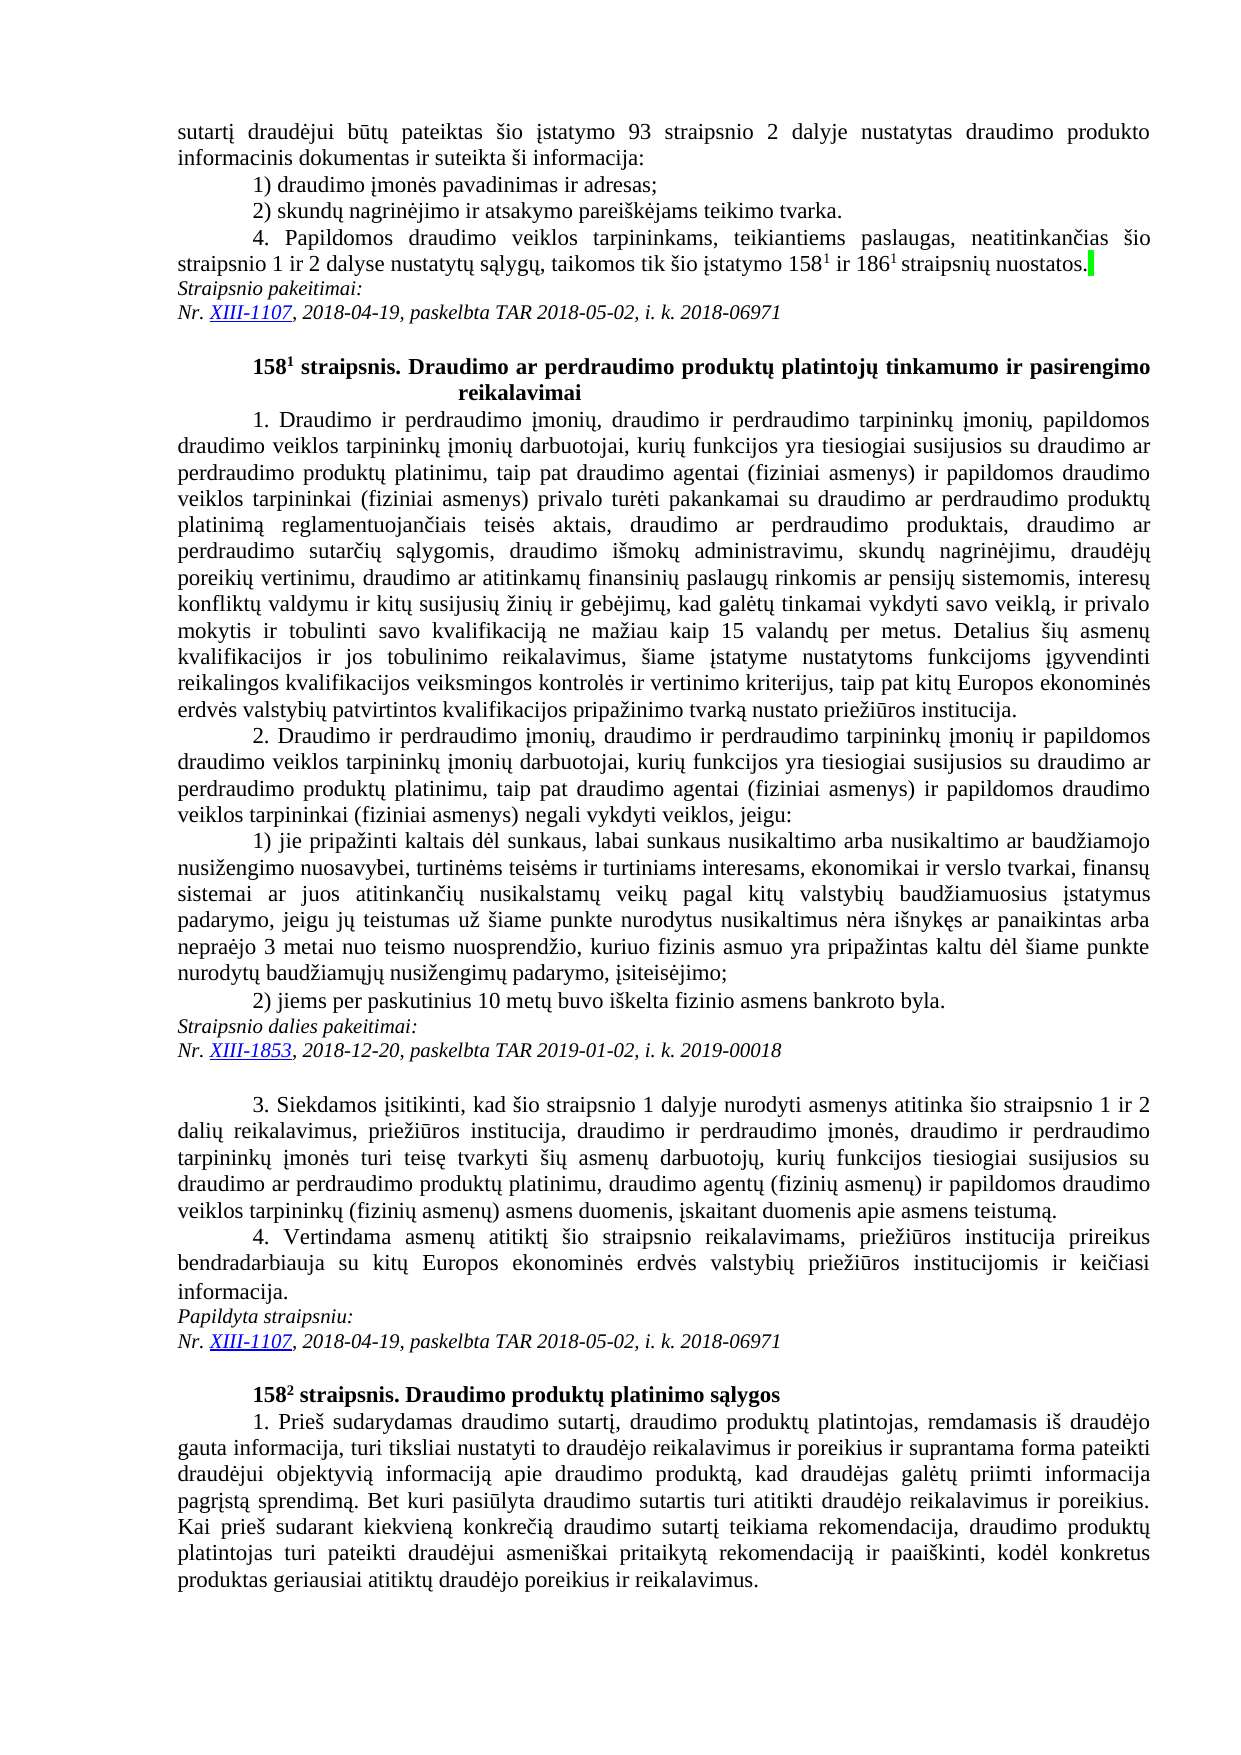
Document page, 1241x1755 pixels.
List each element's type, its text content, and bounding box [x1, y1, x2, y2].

text 1) jie pripažinti kaltais dėl sunkaus, labai sunkaus nusikaltimo arba nusikaltimo ar baudžiamojo nusižengimo nuosavybei, turtinėms teisėms ir turtiniams interesams, ekonomikai ir verslo tvarkai, finansų sistemai ar juos atitinkančių nusikalstamų veikų pagal kitų valstybių baudžiamuosius įstatymus padarymo, jeigu jų teistumas už šiame punkte nurodytus nusikaltimus nėra išnykęs ar panaikintas arba nepraėjo 3 metai nuo teismo nuosprendžio, kuriuo fizinis asmuo yra pripažintas kaltu dėl šiame punkte nurodytų baudžiamųjų nusižengimų padarymo, įsiteisėjimo; [177, 827, 1152, 986]
text Straipsnio pakeitimai: [177, 276, 1152, 300]
text 2) jiems per paskutinius 10 metų buvo iškelta fizinio asmens bankroto byla. [177, 986, 1152, 1014]
text 2. Draudimo ir perdraudimo įmonių, draudimo ir perdraudimo tarpininkų įmonių ir papildomos draudimo veiklos tarpininkų įmonių darbuotojai, kurių funkcijos yra tiesiogiai susijusios su draudimo ar perdraudimo produktų platinimu, taip pat draudimo agentai (fiziniai asmenys) ir papildomos draudimo veiklos tarpininkai (fiziniai asmenys) negali vykdyti veiklos, jeigu: [177, 722, 1152, 827]
text Straipsnio dalies pakeitimai: [177, 1014, 1152, 1038]
text Nr. XIII-1107, 2018-04-19, paskelbta TAR 2018-05-02, i. k. 2018-06971 [177, 1328, 1152, 1353]
text 1582 straipsnis. Draudimo produktų platinimo sąlygos [177, 1381, 1152, 1408]
text 1) draudimo įmonės pavadinimas ir adresas; [177, 171, 1152, 197]
text Papildyta straipsniu: [177, 1304, 1152, 1328]
text 1581 straipsnis. Draudimo ar perdraudimo produktų platintojų tinkamumo ir pasirengimo reikalavimai [252, 353, 1152, 406]
text 4. Vertindama asmenų atitiktį šio straipsnio reikalavimams, priežiūros institucija prireikus bendradarbiauja su kitų Europos ekonominės erdvės valstybių priežiūros institucijomis ir keičiasi informacija. [177, 1223, 1152, 1304]
text 1. Draudimo ir perdraudimo įmonių, draudimo ir perdraudimo tarpininkų įmonių, papildomos draudimo veiklos tarpininkų įmonių darbuotojai, kurių funkcijos yra tiesiogiai susijusios su draudimo ar perdraudimo produktų platinimu, taip pat draudimo agentai (fiziniai asmenys) ir papildomos draudimo veiklos tarpininkai (fiziniai asmenys) privalo turėti pakankamai su draudimo ar perdraudimo produktų platinimą reglamentuojančiais teisės aktais, draudimo ar perdraudimo produktais, draudimo ar perdraudimo sutarčių sąlygomis, draudimo išmokų administravimu, skundų nagrinėjimu, draudėjų poreikių vertinimu, draudimo ar atitinkamų finansinių paslaugų rinkomis ar pensijų sistemomis, interesų konfliktų valdymu ir kitų susijusių žinių ir gebėjimų, kad galėtų tinkamai vykdyti savo veiklą, ir privalo mokytis ir tobulinti savo kvalifikaciją ne mažiau kaip 15 valandų per metus. Detalius šių asmenų kvalifikacijos ir jos tobulinimo reikalavimus, šiame įstatyme nustatytoms funkcijoms įgyvendinti reikalingos kvalifikacijos veiksmingos kontrolės ir vertinimo kriterijus, taip pat kitų Europos ekonominės erdvės valstybių patvirtintos kvalifikacijos pripažinimo tvarką nustato priežiūros institucija. [177, 406, 1152, 722]
text 3. Siekdamos įsitikinti, kad šio straipsnio 1 dalyje nurodyti asmenys atitinka šio straipsnio 1 ir 2 dalių reikalavimus, priežiūros institucija, draudimo ir perdraudimo įmonės, draudimo ir perdraudimo tarpininkų įmonės turi teisę tvarkyti šių asmenų darbuotojų, kurių funkcijos tiesiogiai susijusios su draudimo ar perdraudimo produktų platinimu, draudimo agentų (fizinių asmenų) ir papildomos draudimo veiklos tarpininkų (fizinių asmenų) asmens duomenis, įskaitant duomenis apie asmens teistumą. [177, 1091, 1152, 1223]
text 4. Papildomos draudimo veiklos tarpininkams, teikiantiems paslaugas, neatitinkančias šio straipsnio 1 ir 2 dalyse nustatytų sąlygų, taikomos tik šio įstatymo 1581 ir 1861 straipsnių nuostatos. [177, 223, 1152, 276]
text Nr. XIII-1853, 2018-12-20, paskelbta TAR 2019-01-02, i. k. 2019-00018 [177, 1038, 1152, 1062]
text 1. Prieš sudarydamas draudimo sutartį, draudimo produktų platintojas, remdamasis iš draudėjo gauta informacija, turi tiksliai nustatyti to draudėjo reikalavimus ir poreikius ir suprantama forma pateikti draudėjui objektyvią informaciją apie draudimo produktą, kad draudėjas galėtų priimti informacija pagrįstą sprendimą. Bet kuri pasiūlyta draudimo sutartis turi atitikti draudėjo reikalavimus ir poreikius. Kai prieš sudarant kiekvieną konkrečią draudimo sutartį teikiama rekomendacija, draudimo produktų platintojas turi pateikti draudėjui asmeniškai pritaikytą rekomendaciją ir paaiškinti, kodėl konkretus produktas geriausiai atitiktų draudėjo poreikius ir reikalavimus. [177, 1408, 1152, 1592]
text 2) skundų nagrinėjimo ir atsakymo pareiškėjams teikimo tvarka. [177, 197, 1152, 223]
text sutartį draudėjui būtų pateiktas šio įstatymo 93 straipsnio 2 dalyje nustatytas draudimo produkto informacinis dokumentas ir suteikta ši informacija: [177, 118, 1152, 171]
text Nr. XIII-1107, 2018-04-19, paskelbta TAR 2018-05-02, i. k. 2018-06971 [177, 300, 1152, 324]
